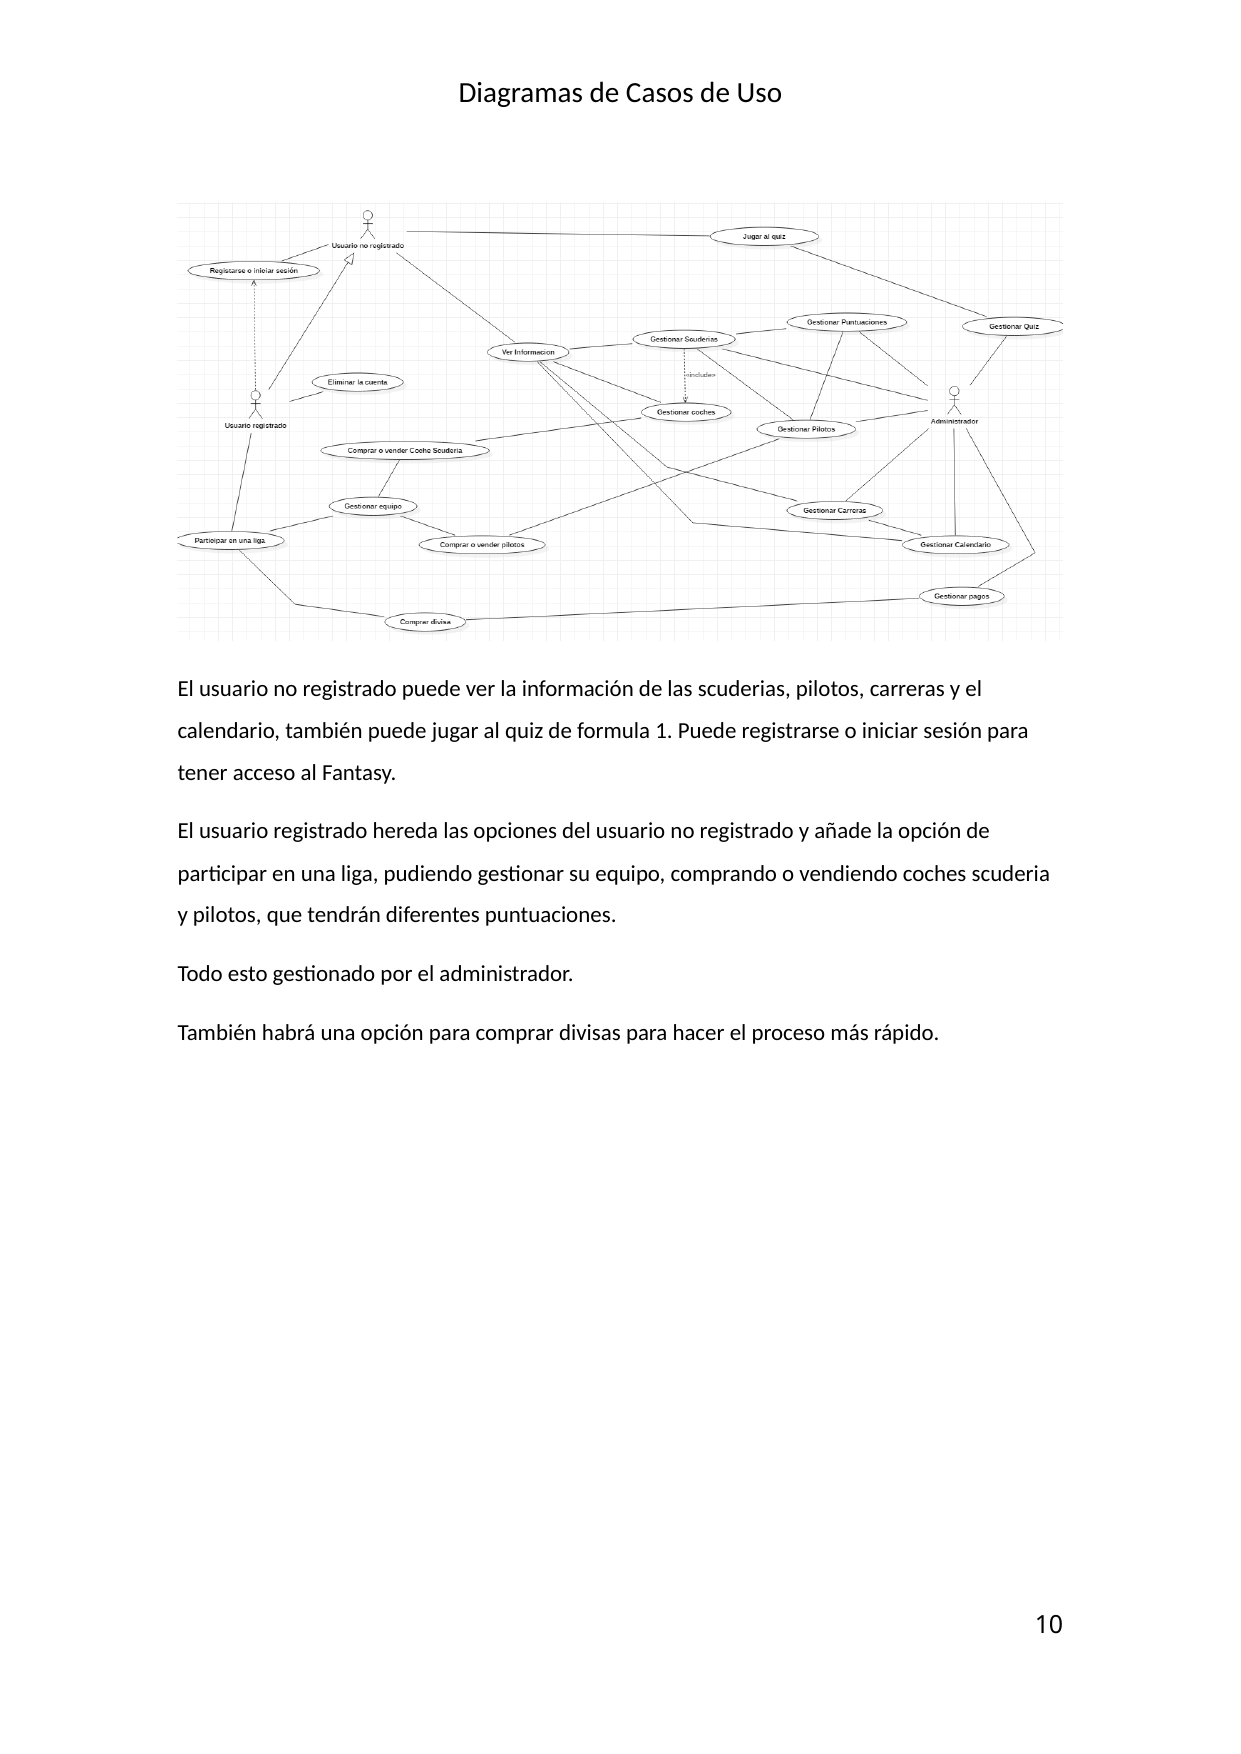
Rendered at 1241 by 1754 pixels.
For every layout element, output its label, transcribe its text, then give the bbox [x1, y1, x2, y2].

subtitle Diagramas de Casos de Uso [177, 74, 1063, 109]
text También habrá una opción para comprar divisas para hacer el proceso más rápido. [177, 1018, 1063, 1046]
text El usuario registrado hereda las opciones del usuario no registrado y añade la opción de participar en una liga, pudiendo gestionar su equipo, comprando o vendiendo coches scuderia y pilotos, que tendrán diferentes puntuaciones. [177, 817, 1063, 929]
text Todo esto gestionado por el administrador. [177, 959, 1063, 987]
text El usuario no registrado puede ver la información de las scuderias, pilotos, carreras y el calendario, también puede jugar al quiz de formula 1. Puede registrarse o iniciar sesión para tener acceso al Fantasy. [177, 674, 1063, 786]
